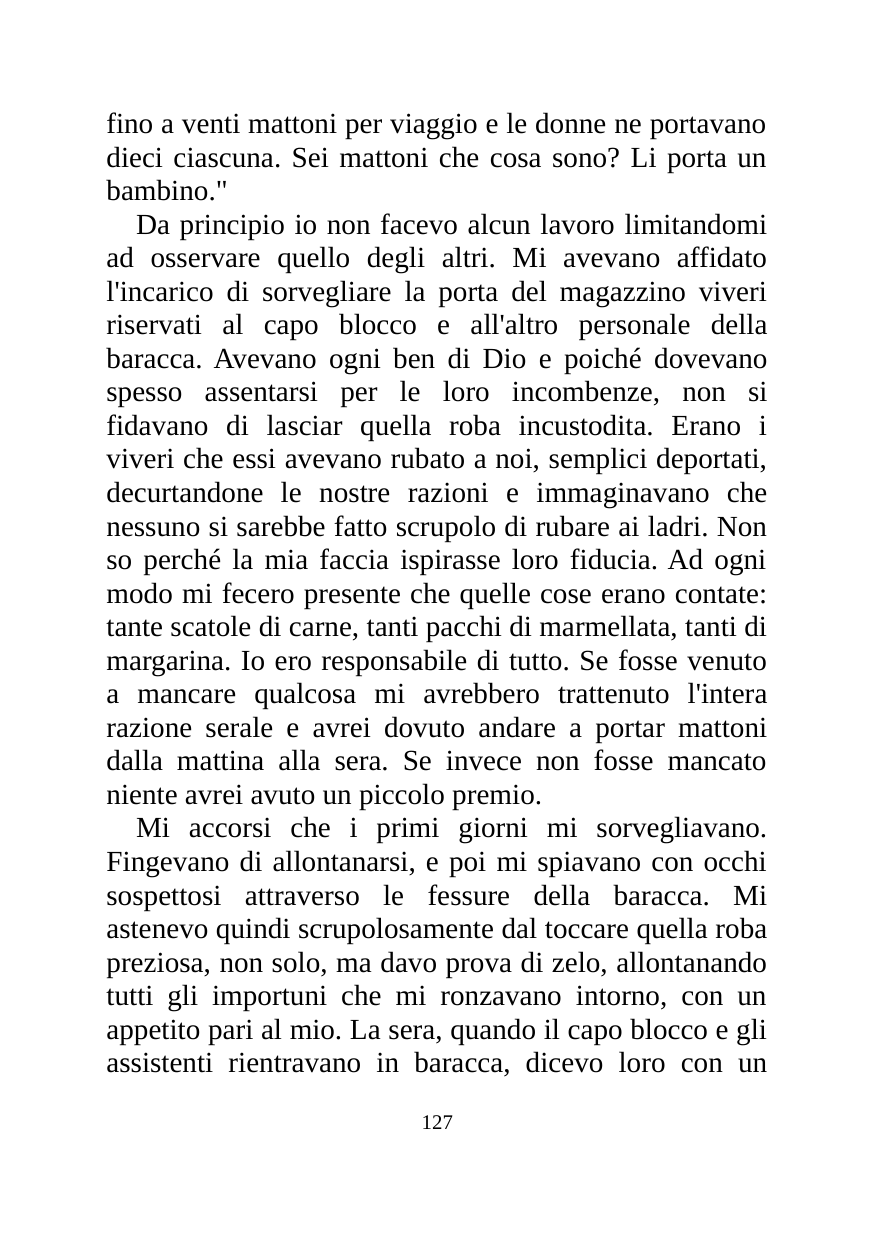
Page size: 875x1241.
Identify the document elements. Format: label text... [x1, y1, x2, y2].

text fino a venti mattoni per viaggio e le donne ne portavano dieci ciascuna. Sei mattoni che cosa sono? Li porta un bambino." [106, 106, 768, 207]
text Da principio io non facevo alcun lavoro limitandomi ad osservare quello degli altri. Mi avevano affidato l'incarico di sorvegliare la porta del magazzino viveri riservati al capo blocco e all'altro personale della baracca. Avevano ogni ben di Dio e poiché dovevano spesso assentarsi per le loro incombenze, non si fidavano di lasciar quella roba incustodita. Erano i viveri che essi avevano rubato a noi, semplici deportati, decurtandone le nostre razioni e immaginavano che nessuno si sarebbe fatto scrupolo di rubare ai ladri. Non so perché la mia faccia ispirasse loro fiducia. Ad ogni modo mi fecero presente che quelle cose erano contate: tante scatole di carne, tanti pacchi di marmellata, tanti di margarina. Io ero responsabile di tutto. Se fosse venuto a mancare qualcosa mi avrebbero trattenuto l'intera razione serale e avrei dovuto andare a portar mattoni dalla mattina alla sera. Se invece non fosse mancato niente avrei avuto un piccolo premio. [106, 207, 768, 811]
text Mi accorsi che i primi giorni mi sorvegliavano. Fingevano di allontanarsi, e poi mi spiavano con occhi sospettosi attraverso le fessure della baracca. Mi astenevo quindi scrupolosamente dal toccare quella roba preziosa, non solo, ma davo prova di zelo, allontanando tutti gli importuni che mi ronzavano intorno, con un appetito pari al mio. La sera, quando il capo blocco e gli assistenti rientravano in baracca, dicevo loro con un [106, 811, 768, 1079]
